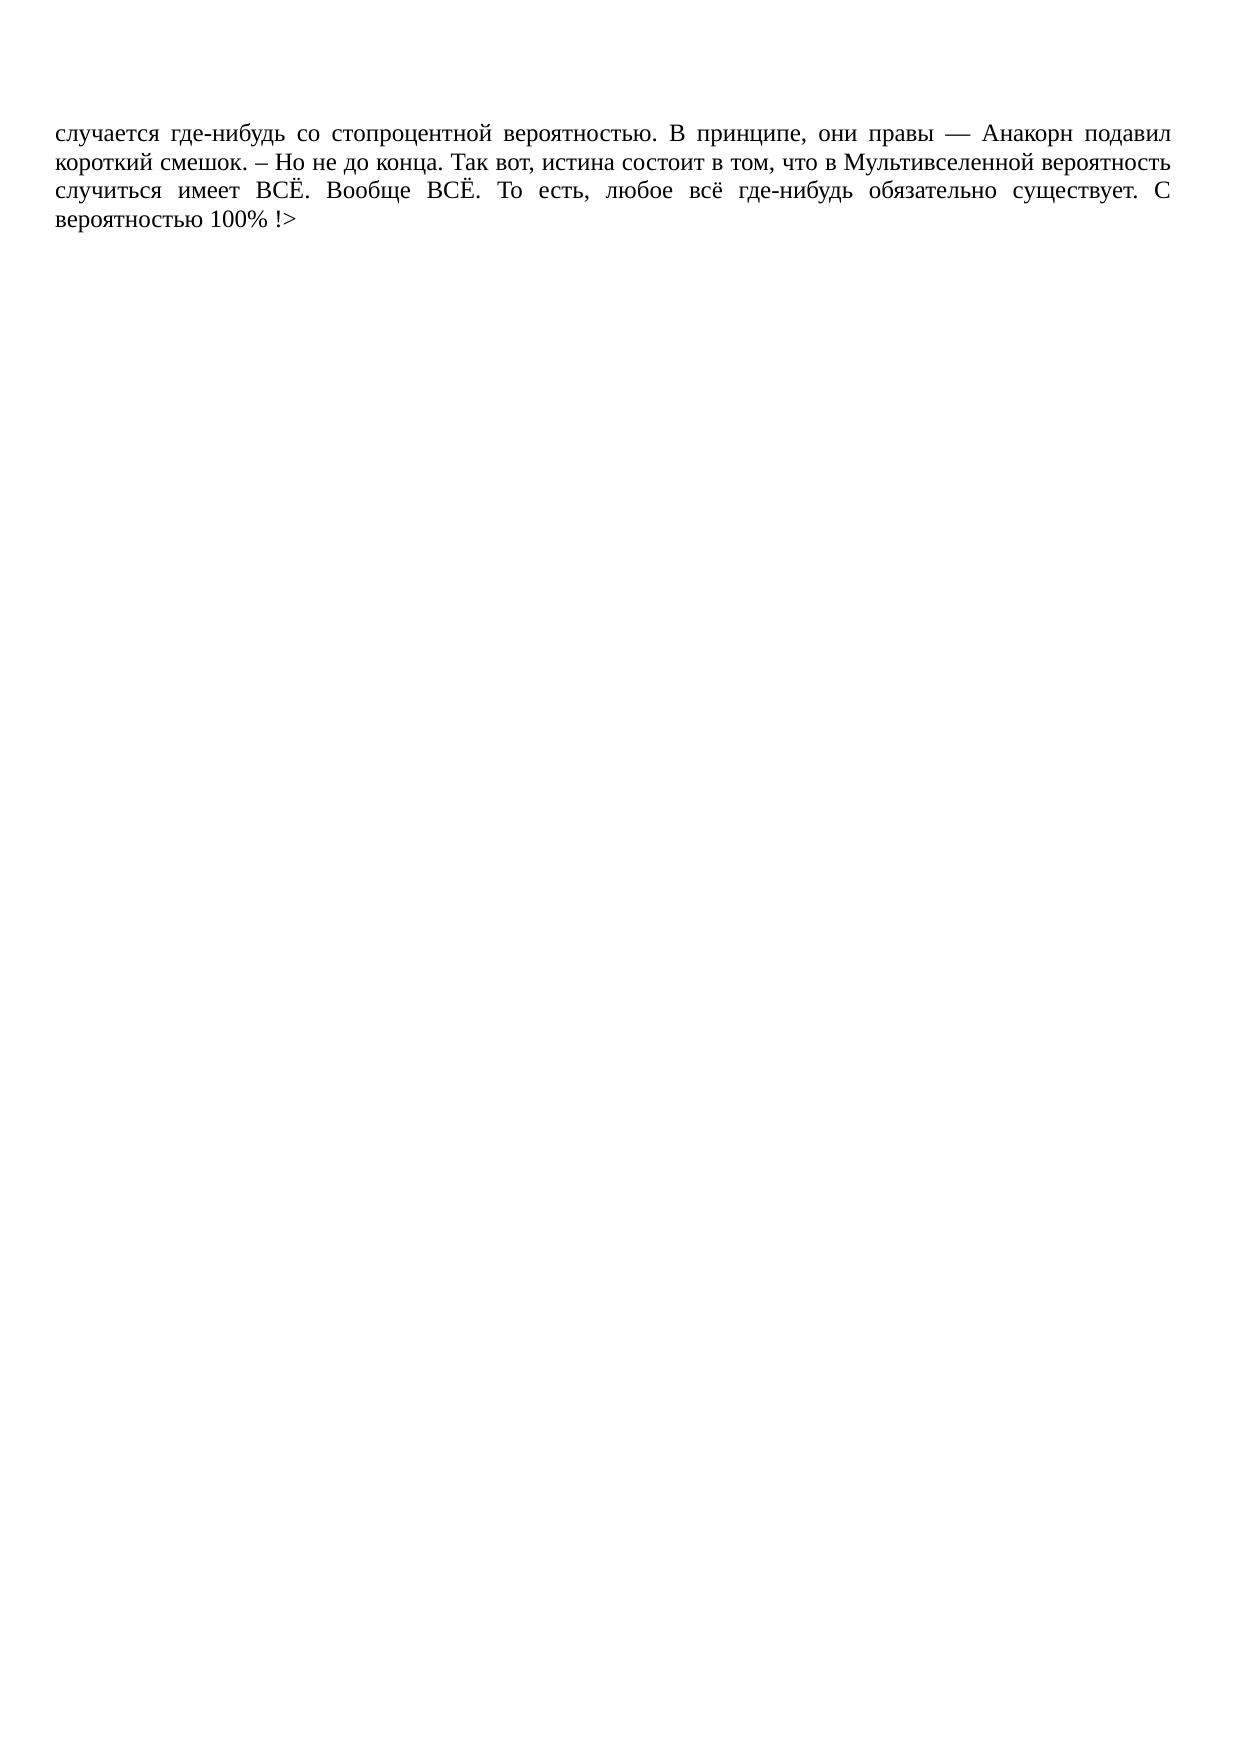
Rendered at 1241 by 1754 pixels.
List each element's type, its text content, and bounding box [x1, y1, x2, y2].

text случается где-нибудь со стопроцентной вероятностью. В принципе, они правы — Анакорн подавил короткий смешок. – Но не до конца. Так вот, истина состоит в том, что в Мультивселенной вероятность случиться имеет ВСЁ. Вообще ВСЁ. То есть, любое всё где-нибудь обязательно существует. С вероятностью 100% !> [55, 118, 1172, 233]
